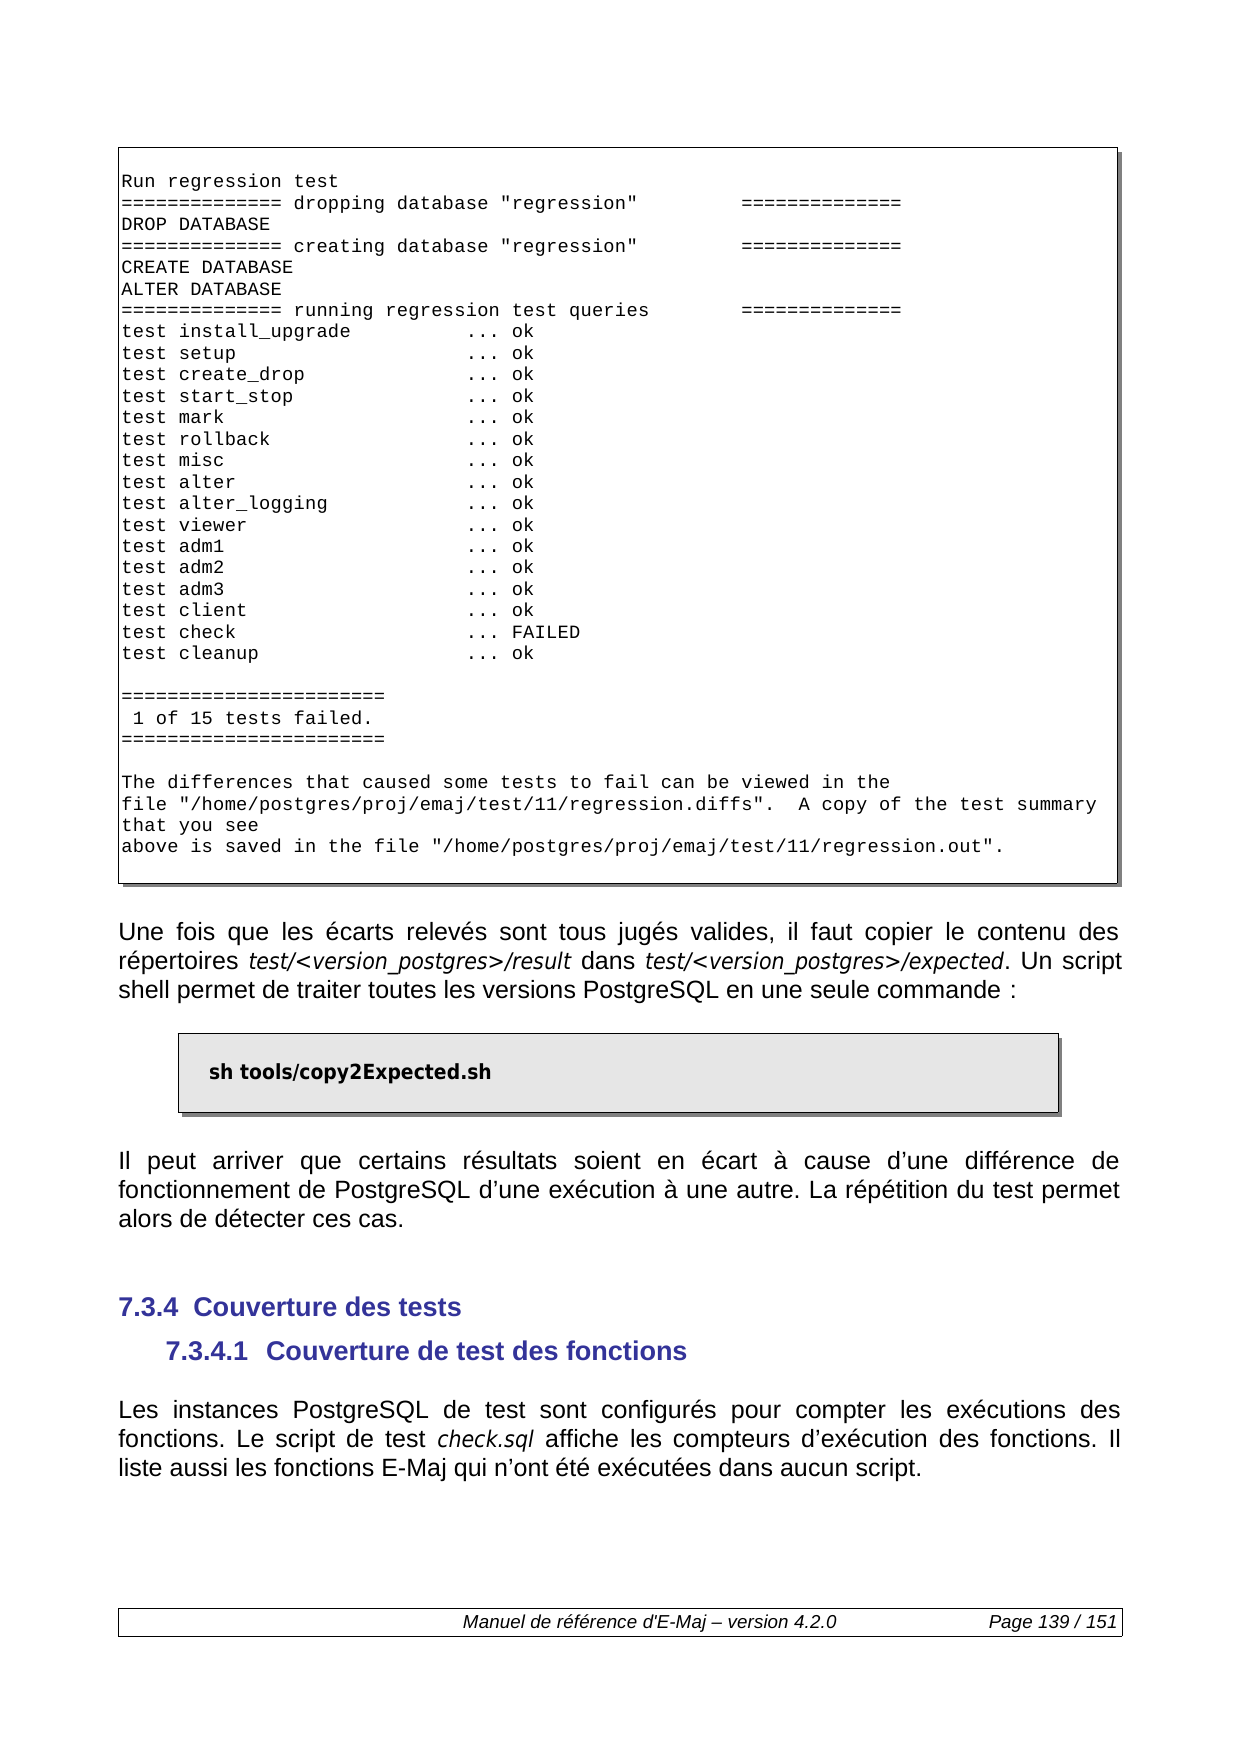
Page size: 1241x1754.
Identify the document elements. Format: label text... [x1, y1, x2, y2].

text file "/home/postgres/proj/emaj/test/11/regression.diffs". A copy of the test summary that you see [119, 791, 1117, 834]
text ======================= [119, 684, 1117, 705]
text test cleanup ... ok [119, 641, 1117, 665]
text test adm3 ... ok [119, 576, 1117, 598]
text test adm1 ... ok [119, 533, 1117, 555]
subtitle Couverture des tests [118, 1291, 1122, 1322]
text test mark ... ok [119, 405, 1117, 426]
text Il peut arriver que certains résultats soient en écart à cause d’une différence de fonctionnement de PostgreSQL d’une exécution à une autre. La répétition du test permet alors de détecter ces cas. [118, 1146, 1122, 1233]
text CREATE DATABASE [119, 254, 1117, 276]
text Run regression test [119, 169, 1117, 190]
text test client ... ok [119, 598, 1117, 619]
text test alter ... ok [119, 469, 1117, 491]
text test viewer ... ok [119, 512, 1117, 533]
text test alter_logging ... ok [119, 491, 1117, 512]
text test misc ... ok [119, 448, 1117, 469]
text test start_stop ... ok [119, 383, 1117, 405]
text test install_upgrade ... ok [119, 319, 1117, 340]
text ============== running regression test queries ============== [119, 297, 1117, 319]
text ============== dropping database "regression" ============== [119, 190, 1117, 212]
text sh tools/copy2Expected.sh [179, 1057, 1058, 1082]
text DROP DATABASE [119, 212, 1117, 233]
text ======================= [119, 727, 1117, 751]
text test create_drop ... ok [119, 362, 1117, 383]
subtitle Couverture de test des fonctions [165, 1335, 1122, 1366]
text above is saved in the file "/home/postgres/proj/emaj/test/11/regression.out". [119, 834, 1117, 858]
text Une fois que les écarts relevés sont tous jugés valides, il faut copier le contenu des répertoires test/<version_postgres>/result dans test/<version_postgres>/expected. Un script shell permet de traiter toutes les versions PostgreSQL en une seule commande : [118, 917, 1122, 1004]
text test setup ... ok [119, 340, 1117, 362]
text 1 of 15 tests failed. [119, 705, 1117, 727]
text The differences that caused some tests to fail can be viewed in the [119, 769, 1117, 791]
text Les instances PostgreSQL de test sont configurés pour compter les exécutions des fonctions. Le script de test check.sql affiche les compteurs d’exécution des fonctions. Il liste aussi les fonctions E-Maj qui n’ont été exécutées dans aucun script. [118, 1395, 1122, 1482]
text test adm2 ... ok [119, 555, 1117, 576]
text test rollback ... ok [119, 426, 1117, 448]
text ALTER DATABASE [119, 276, 1117, 297]
text ============== creating database "regression" ============== [119, 233, 1117, 254]
text test check ... FAILED [119, 619, 1117, 641]
